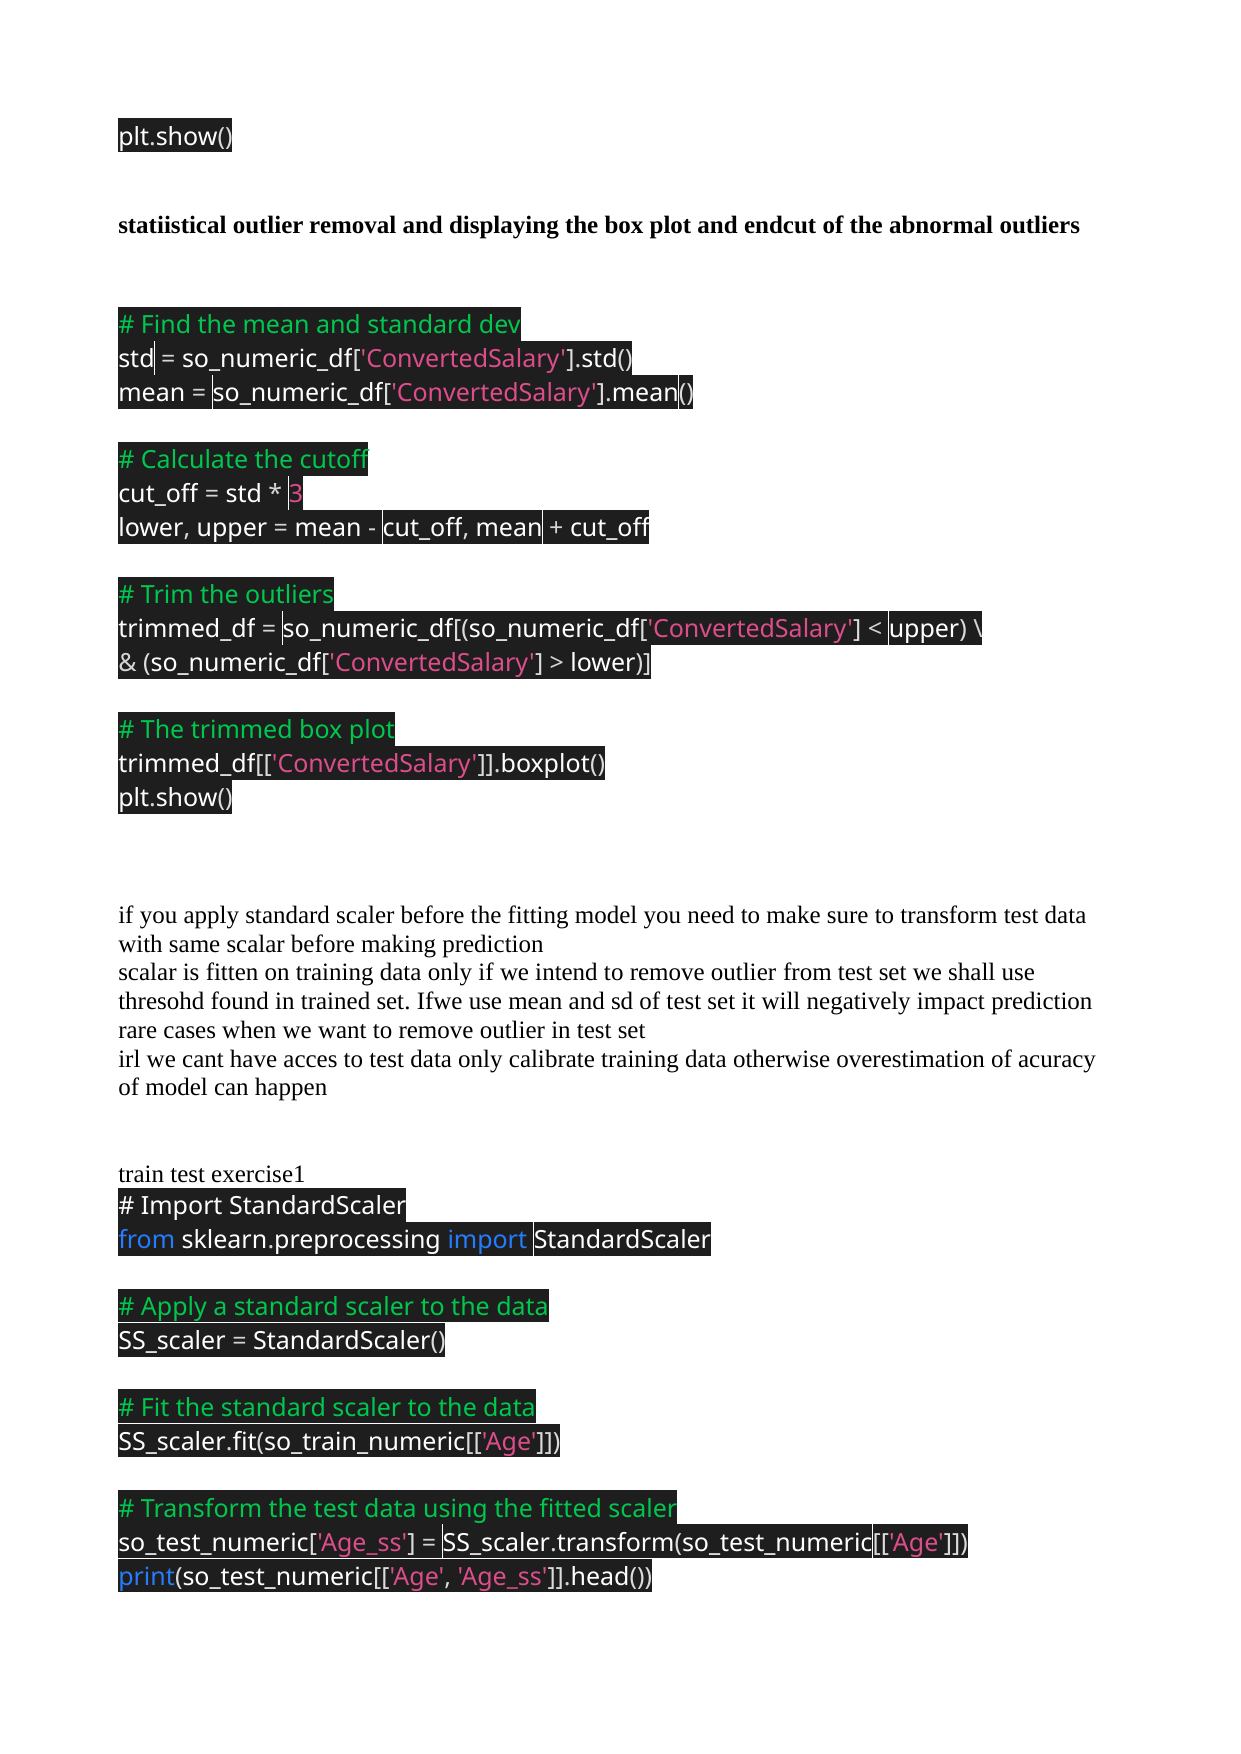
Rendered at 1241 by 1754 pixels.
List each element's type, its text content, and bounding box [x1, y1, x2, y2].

text so_test_numeric['Age_ss'] = SS_scaler.transform(so_test_numeric[['Age']]) [118, 1524, 1122, 1558]
text trimmed_df = so_numeric_df[(so_numeric_df['ConvertedSalary'] < upper) \ [118, 611, 1122, 645]
text print(so_test_numeric[['Age', 'Age_ss']].head()) [118, 1558, 1122, 1592]
text rare cases when we want to remove outlier in test set [118, 1015, 1122, 1044]
text # The trimmed box plot [118, 712, 1122, 746]
text train test exercise1 [118, 1159, 1122, 1187]
text plt.show() [118, 780, 1122, 814]
text SS_scaler = StandardScaler() [118, 1322, 1122, 1357]
text & (so_numeric_df['ConvertedSalary'] > lower)] [118, 645, 1122, 679]
text # Calculate the cutoff [118, 442, 1122, 476]
text if you apply standard scaler before the fitting model you need to make sure to transform test data with same scalar before making prediction [118, 900, 1122, 957]
text # Import StandardScaler [118, 1187, 1122, 1222]
text mean = so_numeric_df['ConvertedSalary'].mean() [118, 375, 1122, 409]
text lower, upper = mean - cut_off, mean + cut_off [118, 510, 1122, 544]
text # Transform the test data using the fitted scaler [118, 1490, 1122, 1524]
text # Fit the standard scaler to the data [118, 1389, 1122, 1423]
text cut_off = std * 3 [118, 476, 1122, 510]
text trimmed_df[['ConvertedSalary']].boxplot() [118, 746, 1122, 780]
text # Apply a standard scaler to the data [118, 1288, 1122, 1322]
text from sklearn.preprocessing import StandardScaler [118, 1222, 1122, 1256]
text statiistical outlier removal and displaying the box plot and endcut of the abnormal outliers [118, 210, 1122, 238]
text irl we cant have acces to test data only calibrate training data otherwise overestimation of acuracy of model can happen [118, 1044, 1122, 1101]
text scalar is fitten on training data only if we intend to remove outlier from test set we shall use thresohd found in trained set. Ifwe use mean and sd of test set it will negatively impact prediction [118, 957, 1122, 1015]
text SS_scaler.fit(so_train_numeric[['Age']]) [118, 1423, 1122, 1457]
text std = so_numeric_df['ConvertedSalary'].std() [118, 341, 1122, 375]
text # Trim the outliers [118, 577, 1122, 611]
text plt.show() [118, 118, 1122, 152]
text # Find the mean and standard dev [118, 307, 1122, 341]
